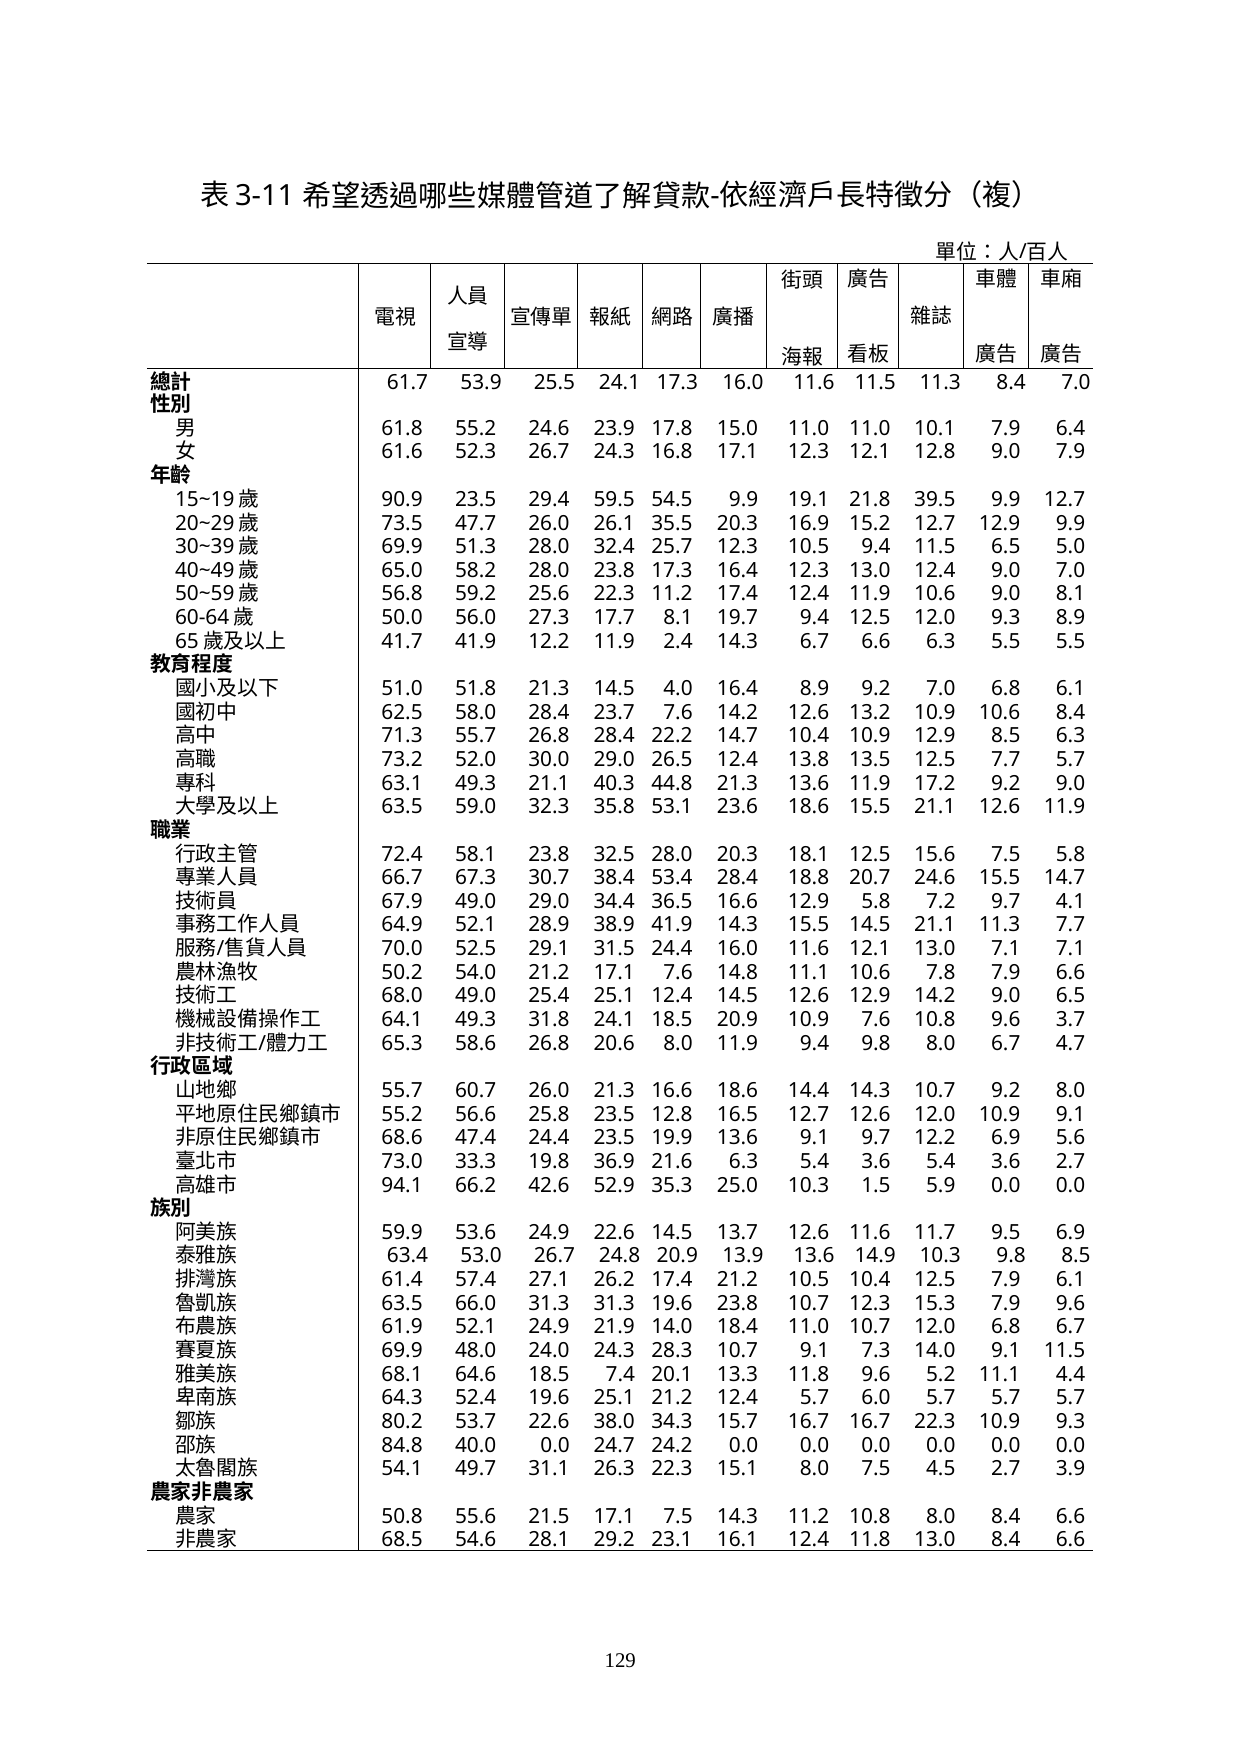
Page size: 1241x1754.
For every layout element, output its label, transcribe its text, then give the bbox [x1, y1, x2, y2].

table_cell 30.0 [504, 746, 578, 770]
table_cell 7.5 [837, 1456, 898, 1479]
table_cell 12.6 [964, 794, 1028, 817]
table_cell 36.5 [643, 888, 701, 912]
table_cell 10.9 [964, 1409, 1028, 1432]
table_cell 12.6 [837, 1101, 898, 1125]
table_cell 28.4 [701, 865, 766, 888]
table_cell [964, 1479, 1028, 1503]
table_cell 14.5 [701, 983, 766, 1006]
table_cell 6.5 [964, 534, 1028, 557]
table_cell 50.0 [359, 605, 431, 628]
table_cell [766, 1479, 837, 1503]
table_cell 17.1 [578, 959, 643, 983]
table_cell 10.7 [899, 1078, 963, 1101]
table_cell 平地原住民鄉鎮市 [147, 1101, 358, 1125]
table_cell 42.6 [504, 1172, 578, 1196]
table_cell 19.1 [766, 486, 837, 510]
table_cell 20.1 [643, 1361, 701, 1385]
table_cell 1.5 [837, 1172, 898, 1196]
table_cell 3.6 [837, 1148, 898, 1172]
table_cell [643, 392, 701, 415]
table_cell [1028, 463, 1093, 486]
table_cell 8.9 [1028, 605, 1093, 628]
table_cell 62.5 [359, 699, 431, 723]
table_cell [701, 463, 766, 486]
table_cell 6.7 [964, 1030, 1028, 1054]
table_cell 11.9 [1028, 794, 1093, 817]
table_cell [359, 392, 431, 415]
table_header 網路 [643, 264, 700, 368]
table_cell 6.9 [1028, 1219, 1093, 1243]
table_cell 17.2 [899, 770, 963, 794]
table_cell 4.0 [643, 675, 701, 699]
table_cell 0.0 [964, 1432, 1028, 1456]
table_cell 64.6 [431, 1361, 504, 1385]
table_cell 12.8 [643, 1101, 701, 1125]
table_cell 7.5 [964, 841, 1028, 864]
table_cell 25.5 [504, 369, 578, 392]
table_cell 13.9 [701, 1243, 766, 1267]
table_cell 29.2 [578, 1527, 643, 1550]
table_cell 12.8 [899, 439, 963, 463]
table_cell [1028, 392, 1093, 415]
table_cell 10.4 [766, 723, 837, 746]
table_cell 25.7 [643, 534, 701, 557]
table_cell [837, 817, 898, 841]
table_cell 14.4 [766, 1078, 837, 1101]
table_cell [899, 1479, 963, 1503]
table_cell 24.0 [504, 1338, 578, 1361]
table_cell 15.1 [701, 1456, 766, 1479]
table_cell 10.6 [964, 699, 1028, 723]
table_cell 53.1 [643, 794, 701, 817]
table_cell 24.9 [504, 1219, 578, 1243]
table_cell [701, 1479, 766, 1503]
table_cell 14.3 [701, 912, 766, 936]
table_cell 36.9 [578, 1148, 643, 1172]
table_cell 40.0 [431, 1432, 504, 1456]
table_cell 58.2 [431, 557, 504, 581]
table_cell 11.8 [837, 1527, 898, 1550]
table_cell 52.0 [431, 746, 504, 770]
table_cell 9.4 [837, 534, 898, 557]
table_cell 14.7 [701, 723, 766, 746]
table_cell 23.8 [701, 1290, 766, 1314]
table_cell 41.9 [431, 628, 504, 652]
table_cell 0.0 [701, 1432, 766, 1456]
table_cell 52.1 [431, 1314, 504, 1337]
table_cell [964, 392, 1028, 415]
table_header 車體 廣告 [964, 264, 1028, 368]
table_cell 族別 [147, 1196, 358, 1219]
table_cell 女 [147, 439, 358, 463]
table_cell 6.6 [1028, 1527, 1093, 1550]
table_cell 機械設備操作工 [147, 1006, 358, 1030]
table_cell 47.4 [431, 1125, 504, 1148]
table_cell 23.5 [431, 486, 504, 510]
table_cell 11.9 [837, 770, 898, 794]
table_cell 男 [147, 415, 358, 439]
table_cell 20.7 [837, 865, 898, 888]
table_cell 9.3 [1028, 1409, 1093, 1432]
table_cell 24.3 [578, 1338, 643, 1361]
table_cell 9.2 [837, 675, 898, 699]
table_cell 18.5 [643, 1006, 701, 1030]
table_cell 14.3 [701, 1503, 766, 1527]
table_cell 26.3 [578, 1456, 643, 1479]
table_cell 49.0 [431, 983, 504, 1006]
table_cell 21.6 [643, 1148, 701, 1172]
table_cell 15.5 [964, 865, 1028, 888]
table_cell [578, 1479, 643, 1503]
table_cell 16.5 [701, 1101, 766, 1125]
table_cell 2.7 [1028, 1148, 1093, 1172]
table_cell 5.5 [964, 628, 1028, 652]
table_cell 7.1 [964, 936, 1028, 959]
table_cell 5.2 [899, 1361, 963, 1385]
table_cell 58.1 [431, 841, 504, 864]
table_cell 24.4 [643, 936, 701, 959]
table_cell 10.3 [766, 1172, 837, 1196]
table_cell [701, 392, 766, 415]
table_cell 14.2 [899, 983, 963, 1006]
table_cell 2.7 [964, 1456, 1028, 1479]
table_cell 60-64歲 [147, 605, 358, 628]
table_cell 24.9 [504, 1314, 578, 1337]
table_cell 33.3 [431, 1148, 504, 1172]
table_cell 28.0 [504, 534, 578, 557]
table_cell 11.5 [1028, 1338, 1093, 1361]
table_cell 12.4 [701, 746, 766, 770]
table_cell 8.5 [1028, 1243, 1093, 1267]
table_cell [701, 1054, 766, 1077]
table_cell [766, 463, 837, 486]
table_cell 41.9 [643, 912, 701, 936]
table_cell 12.1 [837, 439, 898, 463]
table_cell 18.6 [701, 1078, 766, 1101]
table_cell 24.1 [578, 369, 643, 392]
table_cell 58.6 [431, 1030, 504, 1054]
table_cell 38.0 [578, 1409, 643, 1432]
table_cell 非技術工/體力工 [147, 1030, 358, 1054]
table_cell 9.9 [964, 486, 1028, 510]
table_cell [837, 1196, 898, 1219]
table_cell 2.4 [643, 628, 701, 652]
table_cell 61.8 [359, 415, 431, 439]
table_cell [431, 817, 504, 841]
table_cell 總計 [147, 369, 358, 392]
table_cell [643, 817, 701, 841]
table_cell 10.8 [837, 1503, 898, 1527]
table_cell 12.9 [899, 723, 963, 746]
table_cell 55.2 [431, 415, 504, 439]
table_cell 0.0 [766, 1432, 837, 1456]
table_cell 23.8 [504, 841, 578, 864]
table_cell 44.8 [643, 770, 701, 794]
table_cell 16.6 [701, 888, 766, 912]
table_header 車廂 廣告 [1029, 264, 1093, 368]
table_cell 4.7 [1028, 1030, 1093, 1054]
table_cell 15.7 [701, 1409, 766, 1432]
text 單位：人/百人 [187, 225, 1068, 262]
table_cell 12.5 [899, 746, 963, 770]
table_cell 18.1 [766, 841, 837, 864]
table_cell 11.2 [766, 1503, 837, 1527]
table_cell 23.6 [701, 794, 766, 817]
table_cell 22.2 [643, 723, 701, 746]
table_cell 0.0 [1028, 1172, 1093, 1196]
table_cell 9.0 [1028, 770, 1093, 794]
table_cell [701, 817, 766, 841]
table_cell 53.7 [431, 1409, 504, 1432]
table_cell 6.4 [1028, 415, 1093, 439]
table_cell [578, 463, 643, 486]
table_cell [431, 1479, 504, 1503]
table_cell 31.5 [578, 936, 643, 959]
table_cell 30.7 [504, 865, 578, 888]
table_cell 10.9 [964, 1101, 1028, 1125]
table_cell [578, 1054, 643, 1077]
table_cell 20.3 [701, 841, 766, 864]
table_cell 12.7 [1028, 486, 1093, 510]
table_cell 7.9 [1028, 439, 1093, 463]
table_cell 25.1 [578, 983, 643, 1006]
table_cell 18.8 [766, 865, 837, 888]
table_cell [837, 652, 898, 675]
table_cell 8.4 [964, 1503, 1028, 1527]
table_cell [578, 1196, 643, 1219]
table_cell 10.7 [837, 1314, 898, 1337]
table_cell 63.5 [359, 1290, 431, 1314]
table_cell 67.9 [359, 888, 431, 912]
table_cell 高職 [147, 746, 358, 770]
table_cell 15.3 [899, 1290, 963, 1314]
table_cell 6.6 [837, 628, 898, 652]
table_cell 28.4 [504, 699, 578, 723]
table_header 報紙 [578, 264, 642, 368]
table_cell 52.1 [431, 912, 504, 936]
table_cell 9.4 [766, 1030, 837, 1054]
table_cell 服務/售貨人員 [147, 936, 358, 959]
table_cell 國小及以下 [147, 675, 358, 699]
table_cell [899, 463, 963, 486]
table_cell [1028, 652, 1093, 675]
table_cell 27.3 [504, 605, 578, 628]
table_cell 7.9 [964, 1290, 1028, 1314]
table_cell 30~39歲 [147, 534, 358, 557]
table_cell 68.1 [359, 1361, 431, 1385]
table_cell 63.4 [359, 1243, 431, 1267]
table_cell 21.2 [643, 1385, 701, 1408]
table_header 電視 [359, 264, 430, 368]
table_cell 6.8 [964, 1314, 1028, 1337]
table_cell 17.4 [643, 1267, 701, 1290]
table_cell 31.3 [504, 1290, 578, 1314]
table_cell 24.3 [578, 439, 643, 463]
table_cell 7.2 [899, 888, 963, 912]
table_cell [837, 1054, 898, 1077]
table_cell 38.9 [578, 912, 643, 936]
table_cell 12.5 [837, 605, 898, 628]
table_cell 0.0 [964, 1172, 1028, 1196]
table_header 廣播 [701, 264, 766, 368]
table_cell 9.0 [964, 439, 1028, 463]
table_cell 32.4 [578, 534, 643, 557]
table_cell 11.6 [766, 936, 837, 959]
table_cell [504, 463, 578, 486]
table_cell 61.9 [359, 1314, 431, 1337]
table_cell 8.0 [766, 1456, 837, 1479]
table_cell [899, 652, 963, 675]
table_cell 7.9 [964, 1267, 1028, 1290]
table_cell 6.6 [1028, 1503, 1093, 1527]
table_cell 0.0 [504, 1432, 578, 1456]
table_cell [578, 817, 643, 841]
table_cell 53.4 [643, 865, 701, 888]
table_cell 賽夏族 [147, 1338, 358, 1361]
table_cell 51.0 [359, 675, 431, 699]
table_cell 教育程度 [147, 652, 358, 675]
table_cell 5.7 [964, 1385, 1028, 1408]
table_cell 35.5 [643, 510, 701, 533]
table_cell 94.1 [359, 1172, 431, 1196]
table_cell 5.4 [766, 1148, 837, 1172]
table_cell 9.7 [964, 888, 1028, 912]
table_cell 12.5 [899, 1267, 963, 1290]
table_cell 26.2 [578, 1267, 643, 1290]
table_cell 20.9 [643, 1243, 701, 1267]
table_cell 35.8 [578, 794, 643, 817]
table_cell 農林漁牧 [147, 959, 358, 983]
table_cell 阿美族 [147, 1219, 358, 1243]
table_cell 6.3 [1028, 723, 1093, 746]
table_cell 排灣族 [147, 1267, 358, 1290]
table_cell 14.5 [578, 675, 643, 699]
table_cell 28.4 [578, 723, 643, 746]
table_cell 29.0 [504, 888, 578, 912]
table_cell 24.6 [899, 865, 963, 888]
table_cell 6.3 [899, 628, 963, 652]
table_cell 雅美族 [147, 1361, 358, 1385]
table_cell [578, 652, 643, 675]
table_cell [837, 392, 898, 415]
table_cell [837, 1479, 898, 1503]
table_cell 13.5 [837, 746, 898, 770]
table_cell [964, 817, 1028, 841]
table_cell 6.7 [1028, 1314, 1093, 1337]
table_cell 17.1 [578, 1503, 643, 1527]
table_cell 64.3 [359, 1385, 431, 1408]
table_cell 53.0 [431, 1243, 504, 1267]
table_cell 7.4 [578, 1361, 643, 1385]
table_cell 12.5 [837, 841, 898, 864]
table_cell 23.9 [578, 415, 643, 439]
table_cell 25.0 [701, 1172, 766, 1196]
table_cell 12.6 [766, 983, 837, 1006]
table_cell 56.6 [431, 1101, 504, 1125]
table_cell 73.2 [359, 746, 431, 770]
table_cell [359, 463, 431, 486]
table_cell 59.5 [578, 486, 643, 510]
table_cell 7.3 [837, 1338, 898, 1361]
table_cell [504, 1479, 578, 1503]
table_cell 11.5 [837, 369, 898, 392]
table_cell 11.9 [837, 581, 898, 604]
table_cell 性別 [147, 392, 358, 415]
table_cell 63.1 [359, 770, 431, 794]
table_cell 12.9 [964, 510, 1028, 533]
table_cell 15.6 [899, 841, 963, 864]
table_cell 54.6 [431, 1527, 504, 1550]
table_cell 55.6 [431, 1503, 504, 1527]
table_cell 6.1 [1028, 675, 1093, 699]
table_cell [643, 1054, 701, 1077]
table_cell 13.6 [766, 1243, 837, 1267]
table_cell 布農族 [147, 1314, 358, 1337]
table_cell 21.5 [504, 1503, 578, 1527]
table_cell 13.2 [837, 699, 898, 723]
table_cell 64.9 [359, 912, 431, 936]
table_cell 84.8 [359, 1432, 431, 1456]
table_cell 10.6 [899, 581, 963, 604]
table_cell 技術工 [147, 983, 358, 1006]
table_cell 12.4 [643, 983, 701, 1006]
table_cell 9.6 [837, 1361, 898, 1385]
table_cell 26.8 [504, 723, 578, 746]
table_cell 3.7 [1028, 1006, 1093, 1030]
table_cell 23.5 [578, 1125, 643, 1148]
table_cell 10.3 [899, 1243, 963, 1267]
table_cell 11.2 [643, 581, 701, 604]
table_cell 73.5 [359, 510, 431, 533]
table_cell 66.0 [431, 1290, 504, 1314]
table_cell 50.2 [359, 959, 431, 983]
table_cell 26.1 [578, 510, 643, 533]
table_cell 22.6 [578, 1219, 643, 1243]
table_cell 22.3 [643, 1456, 701, 1479]
table_cell 10.1 [899, 415, 963, 439]
table_cell 70.0 [359, 936, 431, 959]
table_cell 17.7 [578, 605, 643, 628]
table_cell 55.7 [431, 723, 504, 746]
table_cell 11.1 [766, 959, 837, 983]
table_cell 6.8 [964, 675, 1028, 699]
table_cell 高雄市 [147, 1172, 358, 1196]
table_cell [504, 1054, 578, 1077]
table_cell 7.7 [964, 746, 1028, 770]
table_cell 12.4 [766, 581, 837, 604]
table_cell [766, 652, 837, 675]
table_cell 25.6 [504, 581, 578, 604]
table_cell 14.5 [837, 912, 898, 936]
table_cell 國初中 [147, 699, 358, 723]
table_cell 13.7 [701, 1219, 766, 1243]
table_cell 21.3 [578, 1078, 643, 1101]
table_cell 14.8 [701, 959, 766, 983]
table_cell 28.1 [504, 1527, 578, 1550]
table_header 雜誌 [899, 264, 963, 368]
table_cell 15.5 [837, 794, 898, 817]
table_cell 5.6 [1028, 1125, 1093, 1148]
table_cell 13.6 [701, 1125, 766, 1148]
table_cell 12.7 [766, 1101, 837, 1125]
table_cell [964, 1196, 1028, 1219]
table_cell 18.6 [766, 794, 837, 817]
table_cell 5.7 [899, 1385, 963, 1408]
table_cell 14.9 [837, 1243, 898, 1267]
table_cell 12.1 [837, 936, 898, 959]
table_cell 29.4 [504, 486, 578, 510]
table_cell 9.8 [837, 1030, 898, 1054]
table_cell 7.0 [1028, 557, 1093, 581]
table_cell 11.8 [766, 1361, 837, 1385]
table_cell 12.3 [766, 439, 837, 463]
table_cell 23.1 [643, 1527, 701, 1550]
table_cell [1028, 1479, 1093, 1503]
table_cell 9.5 [964, 1219, 1028, 1243]
table_cell 12.3 [701, 534, 766, 557]
table_cell [359, 817, 431, 841]
table_cell 6.6 [1028, 959, 1093, 983]
table_cell 20~29歲 [147, 510, 358, 533]
table_cell 非農家 [147, 1527, 358, 1550]
table_cell 18.5 [504, 1361, 578, 1385]
table_cell 11.6 [766, 369, 837, 392]
table_cell 20.3 [701, 510, 766, 533]
table_cell 19.8 [504, 1148, 578, 1172]
table_cell 56.0 [431, 605, 504, 628]
table_cell [837, 463, 898, 486]
table_cell 21.8 [837, 486, 898, 510]
table_cell 65.0 [359, 557, 431, 581]
table_cell 12.4 [701, 1385, 766, 1408]
table_cell 山地鄉 [147, 1078, 358, 1101]
table_cell 11.0 [837, 415, 898, 439]
table_cell 技術員 [147, 888, 358, 912]
table_cell 59.0 [431, 794, 504, 817]
table_cell 10.7 [701, 1338, 766, 1361]
table_cell 72.4 [359, 841, 431, 864]
table_cell 28.0 [504, 557, 578, 581]
table_cell 52.9 [578, 1172, 643, 1196]
table_cell 16.4 [701, 675, 766, 699]
table_cell [504, 652, 578, 675]
table_cell 34.4 [578, 888, 643, 912]
table_cell 21.3 [701, 770, 766, 794]
table_cell 4.4 [1028, 1361, 1093, 1385]
table_cell 9.9 [701, 486, 766, 510]
table_cell 66.7 [359, 865, 431, 888]
table_cell 28.3 [643, 1338, 701, 1361]
table_cell [359, 652, 431, 675]
table_cell 6.5 [1028, 983, 1093, 1006]
table_cell 26.0 [504, 510, 578, 533]
table_cell 事務工作人員 [147, 912, 358, 936]
table_cell 4.1 [1028, 888, 1093, 912]
table_cell 41.7 [359, 628, 431, 652]
table_cell 行政區域 [147, 1054, 358, 1077]
table_cell 49.0 [431, 888, 504, 912]
table_cell 21.2 [504, 959, 578, 983]
table_cell 8.0 [899, 1503, 963, 1527]
table_cell 12.7 [899, 510, 963, 533]
table_cell 17.3 [643, 369, 701, 392]
table_cell 高中 [147, 723, 358, 746]
table_cell 9.2 [964, 1078, 1028, 1101]
table_cell 8.4 [964, 1527, 1028, 1550]
table_cell 17.8 [643, 415, 701, 439]
table_cell 25.1 [578, 1385, 643, 1408]
table_cell 23.7 [578, 699, 643, 723]
table_cell 24.6 [504, 415, 578, 439]
table_cell [766, 817, 837, 841]
table_cell 14.0 [643, 1314, 701, 1337]
table_cell 38.4 [578, 865, 643, 888]
table_cell [504, 1196, 578, 1219]
table_cell [701, 652, 766, 675]
table_cell 5.9 [899, 1172, 963, 1196]
table_cell 27.1 [504, 1267, 578, 1290]
table_cell 5.0 [1028, 534, 1093, 557]
table_cell 31.1 [504, 1456, 578, 1479]
table_cell 11.5 [899, 534, 963, 557]
table_cell 11.9 [701, 1030, 766, 1054]
table_cell 9.1 [964, 1338, 1028, 1361]
table_cell 5.7 [1028, 746, 1093, 770]
table_cell 9.9 [1028, 510, 1093, 533]
table_cell 3.9 [1028, 1456, 1093, 1479]
table_cell 12.0 [899, 1314, 963, 1337]
table_cell 17.1 [701, 439, 766, 463]
table_cell 11.7 [899, 1219, 963, 1243]
table_cell 7.7 [1028, 912, 1093, 936]
table_cell 8.4 [964, 369, 1028, 392]
table_cell 24.1 [578, 1006, 643, 1030]
table_cell 6.1 [1028, 1267, 1093, 1290]
table_cell 10.9 [766, 1006, 837, 1030]
table_cell 6.9 [964, 1125, 1028, 1148]
table_cell 17.3 [643, 557, 701, 581]
table_cell 專業人員 [147, 865, 358, 888]
table_cell 16.9 [766, 510, 837, 533]
table_cell 9.1 [766, 1125, 837, 1148]
table_cell 7.8 [899, 959, 963, 983]
table_cell 56.8 [359, 581, 431, 604]
table_cell 50.8 [359, 1503, 431, 1527]
table_cell 12.3 [837, 1290, 898, 1314]
table_cell 9.0 [964, 581, 1028, 604]
table_header 人員 宣導 [431, 264, 504, 368]
table_cell 26.0 [504, 1078, 578, 1101]
table_cell 泰雅族 [147, 1243, 358, 1267]
table_cell 22.3 [578, 581, 643, 604]
table_cell 19.9 [643, 1125, 701, 1148]
table_cell 29.0 [578, 746, 643, 770]
table_cell 14.7 [1028, 865, 1093, 888]
table_cell [643, 1196, 701, 1219]
table_cell 64.1 [359, 1006, 431, 1030]
table_cell 14.0 [899, 1338, 963, 1361]
table_cell [431, 1054, 504, 1077]
table_cell 57.4 [431, 1267, 504, 1290]
table_cell 31.3 [578, 1290, 643, 1314]
table_cell 39.5 [899, 486, 963, 510]
table_cell 69.9 [359, 1338, 431, 1361]
table_cell 5.4 [899, 1148, 963, 1172]
table_cell 3.6 [964, 1148, 1028, 1172]
table_cell 0.0 [899, 1432, 963, 1456]
table_cell 49.3 [431, 1006, 504, 1030]
table_cell 13.6 [766, 770, 837, 794]
table_cell 19.6 [504, 1385, 578, 1408]
table_cell 16.6 [643, 1078, 701, 1101]
table_cell 11.1 [964, 1361, 1028, 1385]
table_cell [359, 1196, 431, 1219]
table_cell 26.5 [643, 746, 701, 770]
table_cell 60.7 [431, 1078, 504, 1101]
table_cell 9.1 [1028, 1101, 1093, 1125]
table_cell 68.6 [359, 1125, 431, 1148]
table_cell 農家非農家 [147, 1479, 358, 1503]
table_cell [899, 1196, 963, 1219]
table_cell 68.0 [359, 983, 431, 1006]
table_cell 12.9 [837, 983, 898, 1006]
table_cell 47.7 [431, 510, 504, 533]
table_cell 13.0 [899, 936, 963, 959]
table_cell 24.4 [504, 1125, 578, 1148]
table_cell 專科 [147, 770, 358, 794]
table_cell 7.0 [1028, 369, 1093, 392]
table_cell 52.4 [431, 1385, 504, 1408]
table_cell 11.0 [766, 415, 837, 439]
table_cell 7.6 [643, 959, 701, 983]
table_cell [578, 392, 643, 415]
table_cell 90.9 [359, 486, 431, 510]
table_cell 0.0 [837, 1432, 898, 1456]
table_cell 9.0 [964, 557, 1028, 581]
table_cell 31.8 [504, 1006, 578, 1030]
table_cell 13.3 [701, 1361, 766, 1385]
table_cell 15~19歲 [147, 486, 358, 510]
table_cell [504, 817, 578, 841]
table_cell 32.3 [504, 794, 578, 817]
table_cell 8.0 [1028, 1078, 1093, 1101]
table_cell 11.9 [578, 628, 643, 652]
table_cell [701, 1196, 766, 1219]
table_cell 52.3 [431, 439, 504, 463]
table_cell 69.9 [359, 534, 431, 557]
table_cell 9.2 [964, 770, 1028, 794]
table_cell 68.5 [359, 1527, 431, 1550]
table_cell 15.0 [701, 415, 766, 439]
table_cell 5.7 [766, 1385, 837, 1408]
table_cell 16.7 [837, 1409, 898, 1432]
table_cell 魯凱族 [147, 1290, 358, 1314]
table_cell 7.9 [964, 415, 1028, 439]
table_cell 40~49歲 [147, 557, 358, 581]
table_cell 26.8 [504, 1030, 578, 1054]
table_cell 9.6 [1028, 1290, 1093, 1314]
table_cell 22.6 [504, 1409, 578, 1432]
table_cell 25.4 [504, 983, 578, 1006]
table_cell 19.6 [643, 1290, 701, 1314]
table_cell 32.5 [578, 841, 643, 864]
table_cell 53.9 [431, 369, 504, 392]
table_cell 35.3 [643, 1172, 701, 1196]
table_cell 太魯閣族 [147, 1456, 358, 1479]
table_cell 28.9 [504, 912, 578, 936]
table_cell 63.5 [359, 794, 431, 817]
table_cell 59.2 [431, 581, 504, 604]
table_cell [899, 392, 963, 415]
table_cell 7.1 [1028, 936, 1093, 959]
table_cell 8.5 [964, 723, 1028, 746]
table_cell 卑南族 [147, 1385, 358, 1408]
table_cell 59.9 [359, 1219, 431, 1243]
table_cell 67.3 [431, 865, 504, 888]
table_cell 65歲及以上 [147, 628, 358, 652]
table_cell [359, 1054, 431, 1077]
table_cell 13.0 [837, 557, 898, 581]
table_cell 48.0 [431, 1338, 504, 1361]
table_cell 29.1 [504, 936, 578, 959]
table_cell 9.7 [837, 1125, 898, 1148]
table_cell 26.7 [504, 439, 578, 463]
table_cell 12.0 [899, 605, 963, 628]
table_cell [766, 1054, 837, 1077]
table_cell 7.6 [837, 1006, 898, 1030]
table_cell 16.0 [701, 936, 766, 959]
table_cell [643, 1479, 701, 1503]
table_cell 49.7 [431, 1456, 504, 1479]
table_cell 21.1 [504, 770, 578, 794]
text 表3-11 希望透過哪些媒體管道了解貸款-依經濟戶長特徵分（複） [187, 150, 1053, 225]
table_cell [643, 652, 701, 675]
table_cell 9.6 [964, 1006, 1028, 1030]
table_cell 7.9 [964, 959, 1028, 983]
table_cell 16.0 [701, 369, 766, 392]
table_cell 24.7 [578, 1432, 643, 1456]
table_cell 8.1 [643, 605, 701, 628]
table_cell 61.6 [359, 439, 431, 463]
table_cell 12.9 [766, 888, 837, 912]
table_cell 4.5 [899, 1456, 963, 1479]
table_cell [643, 463, 701, 486]
table_cell 61.7 [359, 369, 431, 392]
table_cell 22.3 [899, 1409, 963, 1432]
table_cell 臺北市 [147, 1148, 358, 1172]
table_cell 10.9 [899, 699, 963, 723]
table_cell 10.6 [837, 959, 898, 983]
table_cell 16.7 [766, 1409, 837, 1432]
table_cell [899, 1054, 963, 1077]
table_cell 10.5 [766, 534, 837, 557]
table_cell 49.3 [431, 770, 504, 794]
table_cell 5.7 [1028, 1385, 1093, 1408]
table_cell 農家 [147, 1503, 358, 1527]
table_cell [766, 392, 837, 415]
table_cell 14.5 [643, 1219, 701, 1243]
table_cell 9.3 [964, 605, 1028, 628]
table_cell 53.6 [431, 1219, 504, 1243]
table_cell 鄒族 [147, 1409, 358, 1432]
table_cell [359, 1479, 431, 1503]
table_cell 14.3 [837, 1078, 898, 1101]
table_cell 50~59歲 [147, 581, 358, 604]
table_cell 65.3 [359, 1030, 431, 1054]
table_cell 12.2 [504, 628, 578, 652]
table_cell 9.8 [964, 1243, 1028, 1267]
table_cell 7.0 [899, 675, 963, 699]
table_cell 16.1 [701, 1527, 766, 1550]
table_cell 7.6 [643, 699, 701, 723]
table_cell 12.4 [766, 1527, 837, 1550]
table_cell [1028, 1054, 1093, 1077]
table_cell 16.4 [701, 557, 766, 581]
table_header 街頭 海報 [767, 264, 837, 368]
table_cell 12.0 [899, 1101, 963, 1125]
table_cell 9.0 [964, 983, 1028, 1006]
table_cell [431, 463, 504, 486]
table_cell 5.5 [1028, 628, 1093, 652]
table_cell 15.2 [837, 510, 898, 533]
table_cell 0.0 [1028, 1432, 1093, 1456]
table_cell 15.5 [766, 912, 837, 936]
table_cell 66.2 [431, 1172, 504, 1196]
table_cell 20.6 [578, 1030, 643, 1054]
table_cell 12.2 [899, 1125, 963, 1148]
table_cell 10.4 [837, 1267, 898, 1290]
table_cell 12.6 [766, 1219, 837, 1243]
table_cell 年齡 [147, 463, 358, 486]
table_cell [1028, 1196, 1093, 1219]
table_cell 17.4 [701, 581, 766, 604]
table_cell 24.8 [578, 1243, 643, 1267]
table_cell 6.7 [766, 628, 837, 652]
table_cell 14.2 [701, 699, 766, 723]
table_cell 11.6 [837, 1219, 898, 1243]
table_cell 24.2 [643, 1432, 701, 1456]
table_cell 20.9 [701, 1006, 766, 1030]
table_cell [1028, 817, 1093, 841]
table_cell 6.0 [837, 1385, 898, 1408]
table_cell 73.0 [359, 1148, 431, 1172]
table_cell 14.3 [701, 628, 766, 652]
table_cell 6.3 [701, 1148, 766, 1172]
table_header [147, 264, 358, 368]
table_cell 21.1 [899, 912, 963, 936]
table_cell 12.6 [766, 699, 837, 723]
table_cell 25.8 [504, 1101, 578, 1125]
table_cell 5.8 [837, 888, 898, 912]
table_cell 非原住民鄉鎮市 [147, 1125, 358, 1148]
table_cell 58.0 [431, 699, 504, 723]
table_cell 23.8 [578, 557, 643, 581]
table_cell 13.8 [766, 746, 837, 770]
table_cell [964, 1054, 1028, 1077]
table_cell 54.5 [643, 486, 701, 510]
table_cell 13.0 [899, 1527, 963, 1550]
table_cell [766, 1196, 837, 1219]
table_cell [431, 1196, 504, 1219]
table_cell 邵族 [147, 1432, 358, 1456]
table_cell 55.2 [359, 1101, 431, 1125]
table_cell 40.3 [578, 770, 643, 794]
table_cell 8.4 [1028, 699, 1093, 723]
table_cell 18.4 [701, 1314, 766, 1337]
table_cell 11.0 [766, 1314, 837, 1337]
table_cell [431, 392, 504, 415]
table_cell 54.1 [359, 1456, 431, 1479]
table_cell 8.9 [766, 675, 837, 699]
table_cell 28.0 [643, 841, 701, 864]
table_cell 8.1 [1028, 581, 1093, 604]
table_cell 行政主管 [147, 841, 358, 864]
table_cell 19.7 [701, 605, 766, 628]
table_cell 55.7 [359, 1078, 431, 1101]
table_header 宣傳單 [505, 264, 577, 368]
table_cell 21.9 [578, 1314, 643, 1337]
table_cell 23.5 [578, 1101, 643, 1125]
table_cell 7.5 [643, 1503, 701, 1527]
table_cell 21.3 [504, 675, 578, 699]
table_cell 8.0 [643, 1030, 701, 1054]
table_cell 26.7 [504, 1243, 578, 1267]
table_cell 51.8 [431, 675, 504, 699]
table_cell 12.4 [899, 557, 963, 581]
table_cell 大學及以上 [147, 794, 358, 817]
table_cell 12.3 [766, 557, 837, 581]
table_cell 9.1 [766, 1338, 837, 1361]
table_cell [504, 392, 578, 415]
table_header 廣告 看板 [838, 264, 898, 368]
table_cell 34.3 [643, 1409, 701, 1432]
table_cell 11.3 [964, 912, 1028, 936]
table_cell 8.0 [899, 1030, 963, 1054]
table_cell 10.7 [766, 1290, 837, 1314]
table_cell 51.3 [431, 534, 504, 557]
table_cell 80.2 [359, 1409, 431, 1432]
table_cell 21.1 [899, 794, 963, 817]
table_cell 21.2 [701, 1267, 766, 1290]
table_cell 11.3 [899, 369, 963, 392]
table_cell 54.0 [431, 959, 504, 983]
table_cell 61.4 [359, 1267, 431, 1290]
table_cell 10.5 [766, 1267, 837, 1290]
table_cell 71.3 [359, 723, 431, 746]
table_cell [964, 463, 1028, 486]
table_cell 16.8 [643, 439, 701, 463]
table_cell [899, 817, 963, 841]
table_cell 職業 [147, 817, 358, 841]
table_cell [431, 652, 504, 675]
table_cell [964, 652, 1028, 675]
table_cell 5.8 [1028, 841, 1093, 864]
table_cell 52.5 [431, 936, 504, 959]
table_cell 10.8 [899, 1006, 963, 1030]
table_cell 9.4 [766, 605, 837, 628]
table_cell 10.9 [837, 723, 898, 746]
